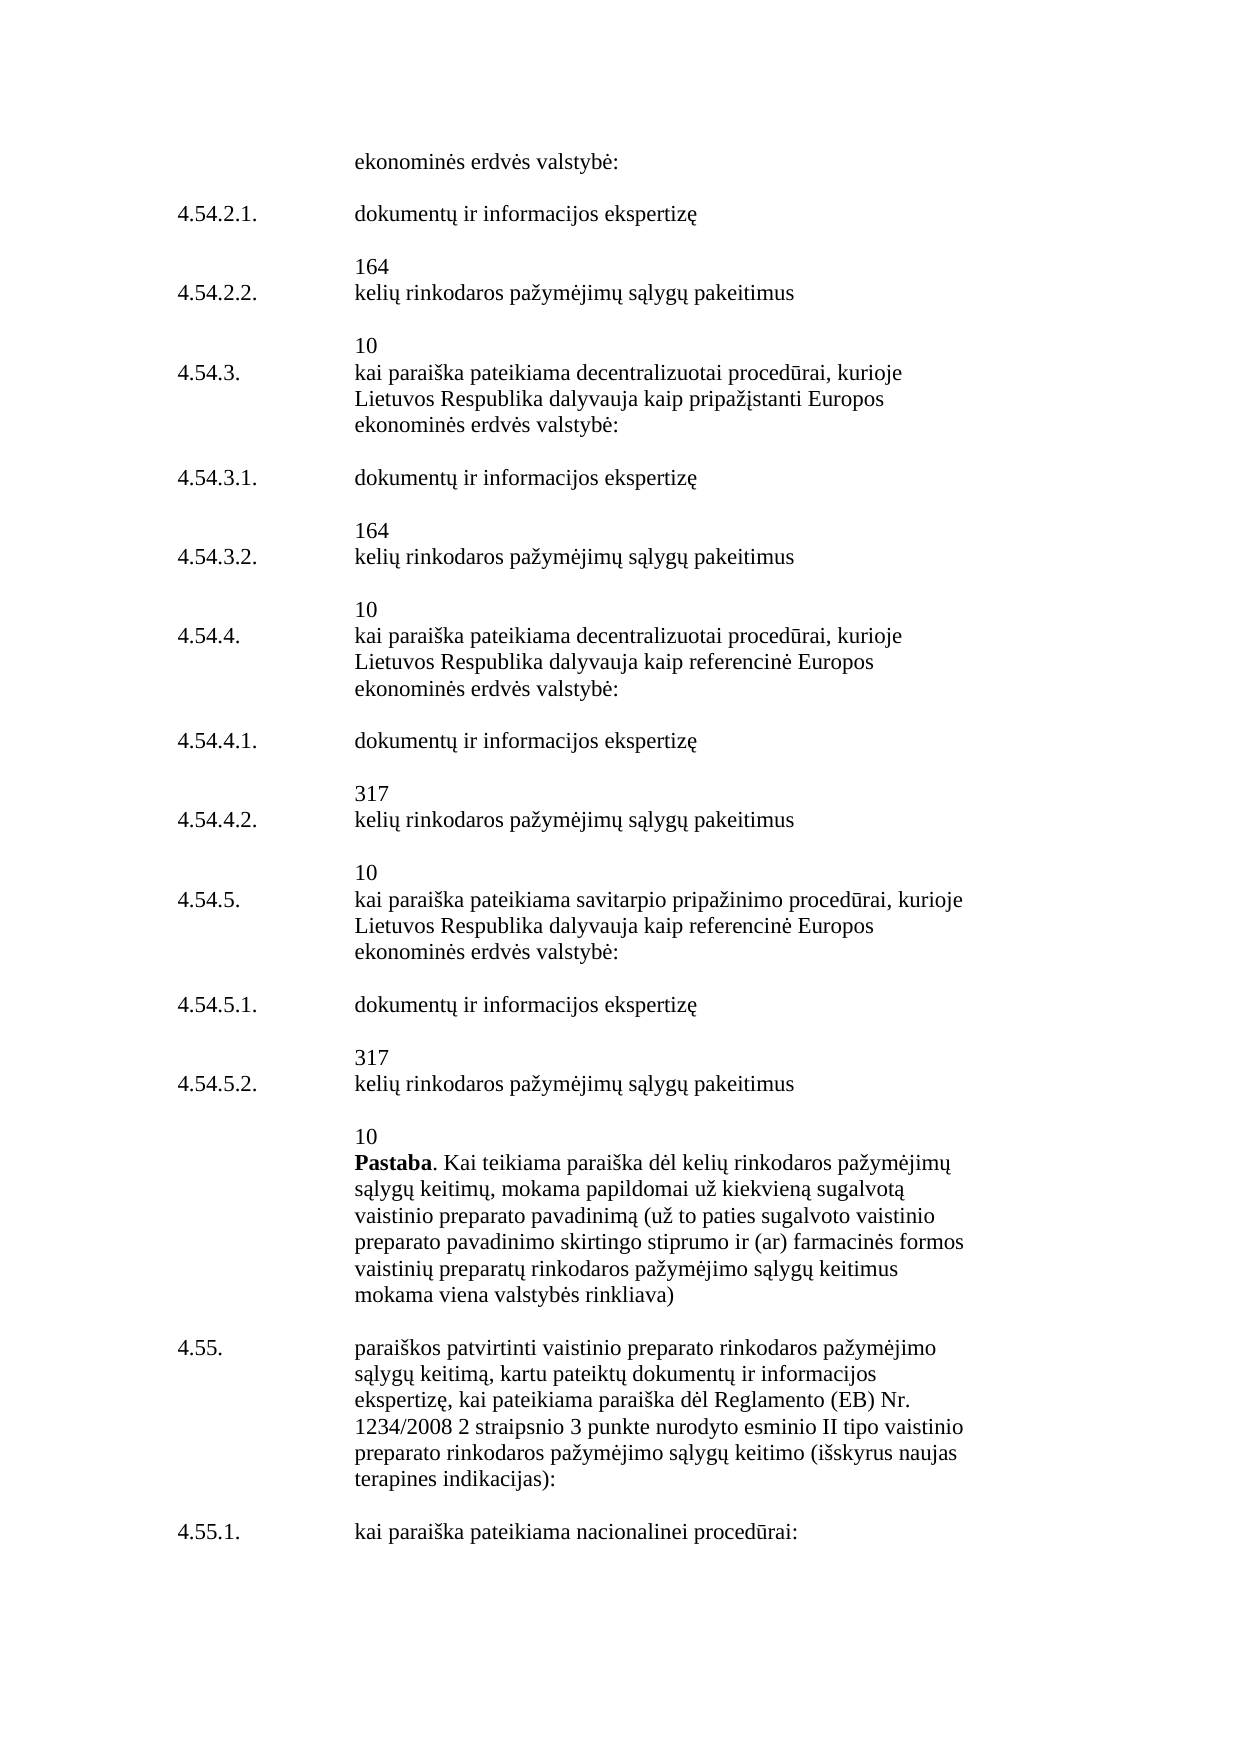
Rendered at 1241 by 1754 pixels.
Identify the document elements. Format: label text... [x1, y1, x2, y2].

text 4.54.3. kai paraiška pateikiama decentralizuotai procedūrai, kurioje [177, 358, 975, 385]
text Lietuvos Respublika dalyvauja kaip referencinė Europos [354, 912, 975, 938]
text terapines indikacijas): [354, 1465, 975, 1518]
text Pastaba. Kai teikiama paraiška dėl kelių rinkodaros pažymėjimų [354, 1149, 975, 1176]
text sąlygų keitimų, mokama papildomai už kiekvieną sugalvotą [354, 1176, 975, 1202]
text ekonominės erdvės valstybė: [354, 411, 975, 464]
text 1234/2008 2 straipsnio 3 punkte nurodyto esminio II tipo vaistinio [354, 1413, 975, 1439]
text sąlygų keitimą, kartu pateiktų dokumentų ir informacijos [354, 1360, 975, 1386]
text Lietuvos Respublika dalyvauja kaip referencinė Europos [354, 648, 975, 675]
text 4.54.5. kai paraiška pateikiama savitarpio pripažinimo procedūrai, kurioje [177, 886, 975, 912]
text 4.54.4.1. dokumentų ir informacijos ekspertizę 317 [177, 727, 975, 807]
text 4.55. paraiškos patvirtinti vaistinio preparato rinkodaros pažymėjimo [177, 1334, 975, 1360]
text 4.54.5.2. kelių rinkodaros pažymėjimų sąlygų pakeitimus 10 [177, 1070, 975, 1149]
text ekonominės erdvės valstybė: [354, 148, 975, 200]
text vaistinio preparato pavadinimą (už to paties sugalvoto vaistinio [354, 1202, 975, 1228]
text 4.54.3.2. kelių rinkodaros pažymėjimų sąlygų pakeitimus 10 [177, 543, 975, 622]
text 4.54.4. kai paraiška pateikiama decentralizuotai procedūrai, kurioje [177, 622, 975, 648]
text 4.54.3.1. dokumentų ir informacijos ekspertizę 164 [177, 464, 975, 543]
text Lietuvos Respublika dalyvauja kaip pripažįstanti Europos [354, 385, 975, 411]
text preparato rinkodaros pažymėjimo sąlygų keitimo (išskyrus naujas [354, 1439, 975, 1465]
text 4.55.1. kai paraiška pateikiama nacionalinei procedūrai: [177, 1518, 975, 1571]
text vaistinių preparatų rinkodaros pažymėjimo sąlygų keitimus [354, 1254, 975, 1281]
text ekonominės erdvės valstybė: [354, 938, 975, 991]
text 4.54.2.2. kelių rinkodaros pažymėjimų sąlygų pakeitimus 10 [177, 279, 975, 358]
text ekspertizę, kai pateikiama paraiška dėl Reglamento (EB) Nr. [354, 1386, 975, 1413]
text ekonominės erdvės valstybė: [354, 675, 975, 727]
text 4.54.4.2. kelių rinkodaros pažymėjimų sąlygų pakeitimus 10 [177, 807, 975, 886]
text preparato pavadinimo skirtingo stiprumo ir (ar) farmacinės formos [354, 1228, 975, 1254]
text mokama viena valstybės rinkliava) [354, 1281, 975, 1334]
text 4.54.2.1. dokumentų ir informacijos ekspertizę 164 [177, 200, 975, 279]
text 4.54.5.1. dokumentų ir informacijos ekspertizę 317 [177, 991, 975, 1070]
